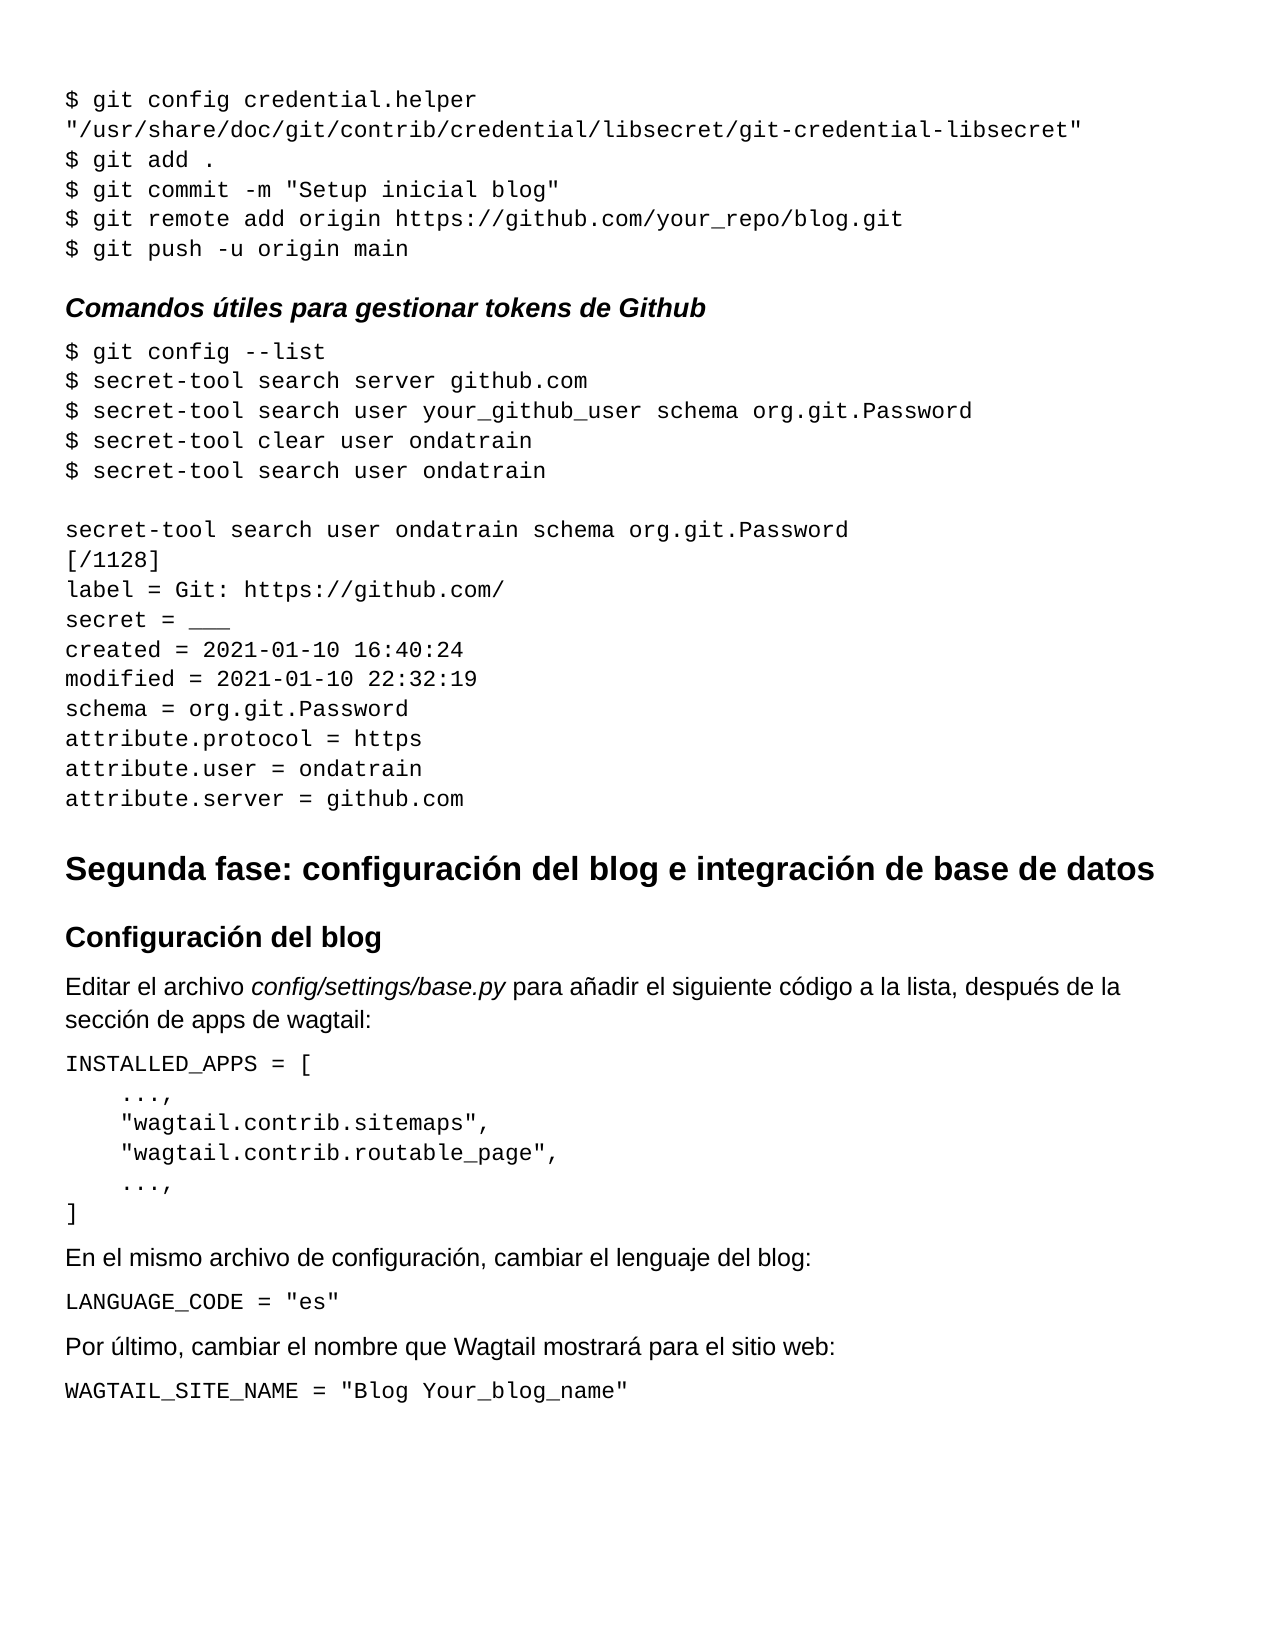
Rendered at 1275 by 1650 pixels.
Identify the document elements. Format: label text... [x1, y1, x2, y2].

subtitle Comandos útiles para gestionar tokens de Github [65, 292, 1210, 323]
text $ git remote add origin https://github.com/your_repo/blog.git [65, 208, 1210, 234]
text ] [65, 1201, 1210, 1227]
text $ secret-tool search user your_github_user schema org.git.Password [65, 399, 1210, 426]
text label = Git: https://github.com/ [65, 578, 1210, 604]
subtitle Segunda fase: configuración del blog e integración de base de datos [65, 849, 1210, 888]
text Editar el archivo config/settings/base.py para añadir el siguiente código a la lista, después de la sección de apps de wagtail: [65, 972, 1210, 1033]
text modified = 2021-01-10 22:32:19 [65, 668, 1210, 694]
text $ git add . [65, 148, 1210, 174]
text attribute.server = github.com [65, 787, 1210, 813]
text [/1128] [65, 548, 1210, 574]
text En el mismo archivo de configuración, cambiar el lenguaje del blog: [65, 1243, 1210, 1271]
text attribute.user = ondatrain [65, 757, 1210, 783]
text secret-tool search user ondatrain schema org.git.Password [65, 519, 1210, 545]
text secret = ___ [65, 608, 1210, 634]
text $ git push -u origin main [65, 237, 1210, 263]
text $ secret-tool clear user ondatrain [65, 429, 1210, 455]
text Por último, cambiar el nombre que Wagtail mostrará para el sitio web: [65, 1332, 1210, 1361]
text $ secret-tool search server github.com [65, 370, 1210, 396]
text INSTALLED_APPS = [ [65, 1052, 1210, 1078]
text $ secret-tool search user ondatrain [65, 459, 1210, 485]
subtitle Configuración del blog [65, 921, 1210, 954]
text $ git config credential.helper "/usr/share/doc/git/contrib/credential/libsecret/git-credential-libsecret" [65, 88, 1210, 144]
text WAGTAIL_SITE_NAME = "Blog Your_blog_name" [65, 1379, 1210, 1405]
text $ git config --list [65, 340, 1210, 366]
text $ git commit -m "Setup inicial blog" [65, 178, 1210, 204]
text schema = org.git.Password [65, 697, 1210, 723]
text "wagtail.contrib.routable_page", [65, 1142, 1210, 1167]
text attribute.protocol = https [65, 727, 1210, 753]
text created = 2021-01-10 16:40:24 [65, 638, 1210, 664]
text ..., [65, 1082, 1210, 1108]
text LANGUAGE_CODE = "es" [65, 1290, 1210, 1316]
text "wagtail.contrib.sitemaps", [65, 1112, 1210, 1138]
text ..., [65, 1171, 1210, 1197]
